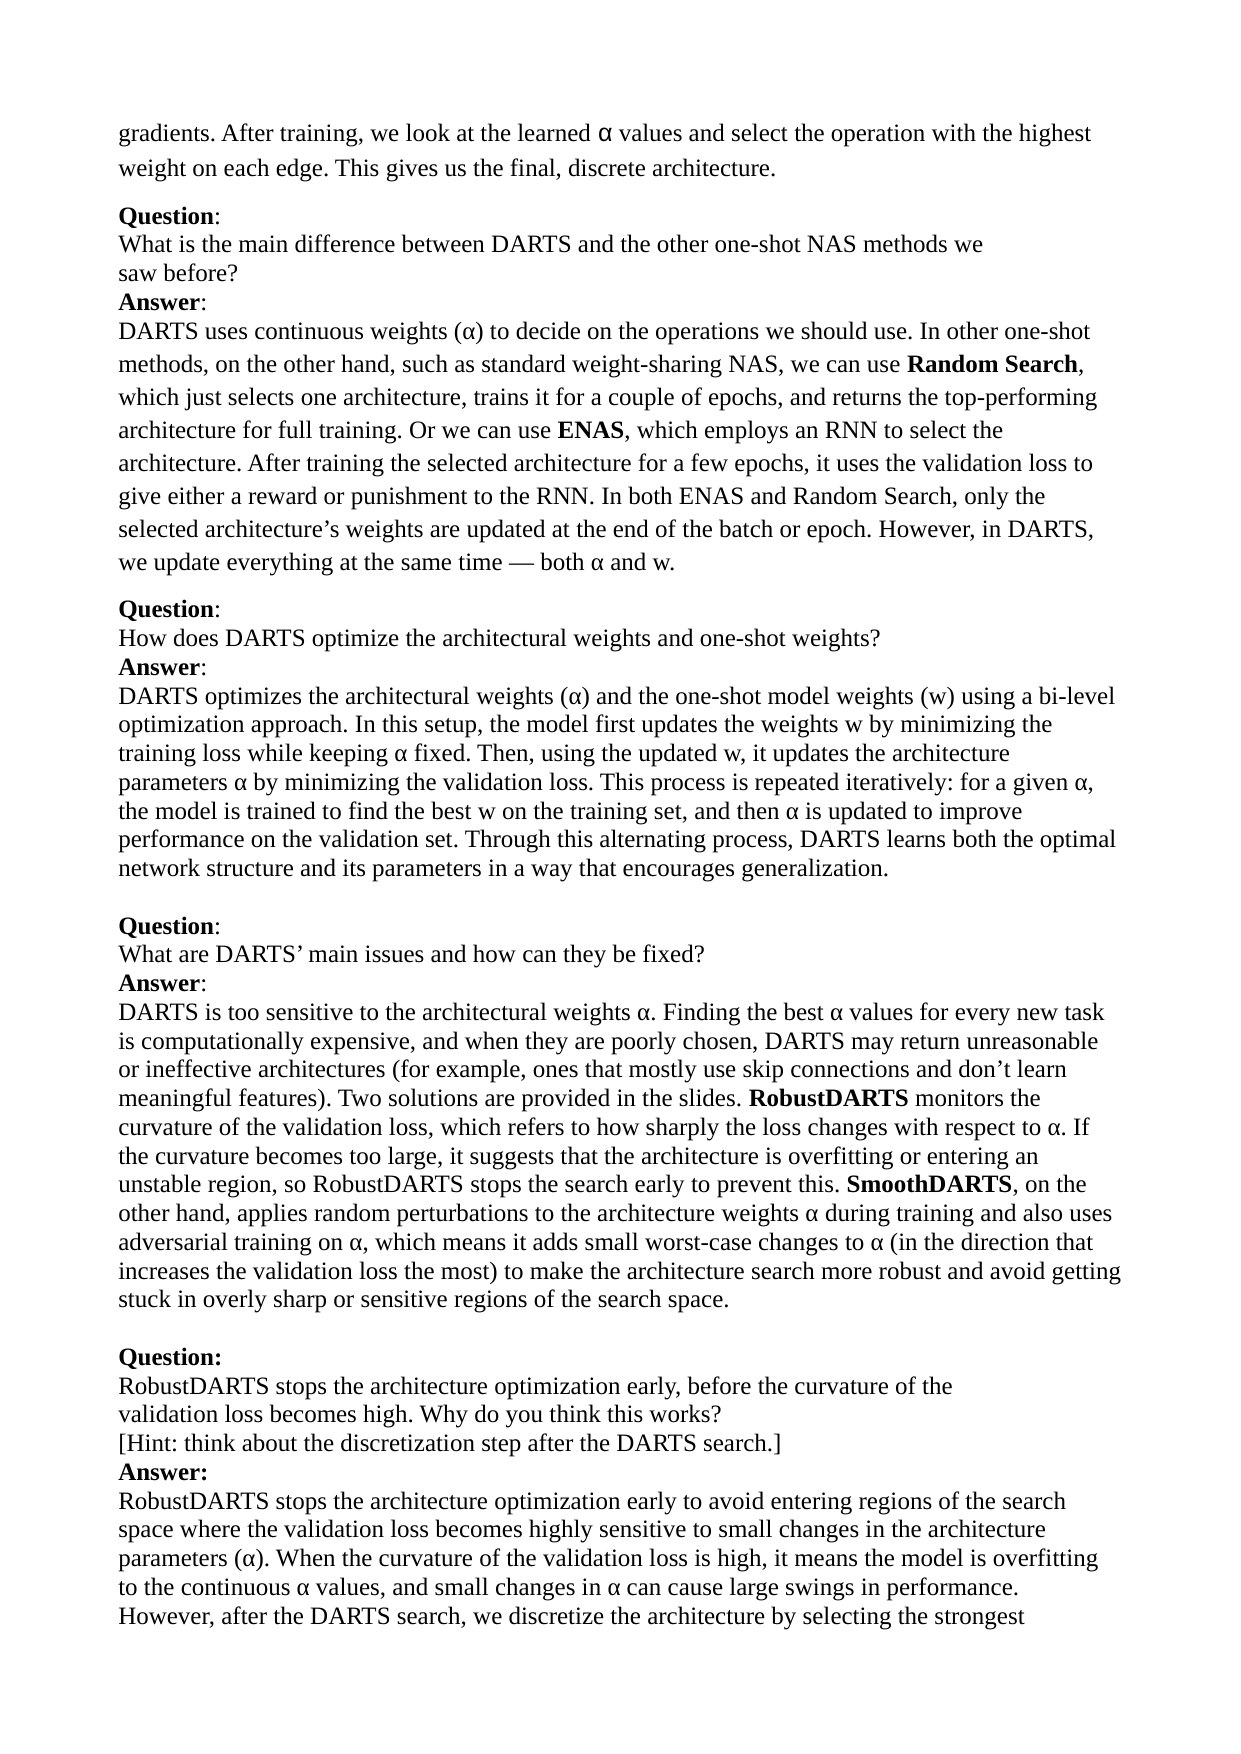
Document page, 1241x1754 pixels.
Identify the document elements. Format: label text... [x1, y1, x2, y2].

text How does DARTS optimize the architectural weights and one-shot weights? [118, 623, 1122, 652]
text saw before? [118, 258, 1122, 287]
text Answer: [118, 652, 1122, 681]
text DARTS uses continuous weights (α) to decide on the operations we should use. In other one-shot methods, on the other hand, such as standard weight-sharing NAS, we can use Random Search, which just selects one architecture, trains it for a couple of epochs, and returns the top-performing architecture for full training. Or we can use ENAS, which employs an RNN to select the architecture. After training the selected architecture for a few epochs, it uses the validation loss to give either a reward or punishment to the RNN. In both ENAS and Random Search, only the selected architecture’s weights are updated at the end of the batch or epoch. However, in DARTS, we update everything at the same time — both α and w. [118, 316, 1122, 576]
text Question: [118, 911, 1122, 939]
text RobustDARTS stops the architecture optimization early to avoid entering regions of the search space where the validation loss becomes highly sensitive to small changes in the architecture parameters (α). When the curvature of the validation loss is high, it means the model is overfitting to the continuous α values, and small changes in α can cause large swings in performance. However, after the DARTS search, we discretize the architecture by selecting the strongest [118, 1486, 1122, 1629]
text Answer: [118, 968, 1122, 997]
text DARTS optimizes the architectural weights (α) and the one-shot model weights (w) using a bi-level optimization approach. In this setup, the model first updates the weights w by minimizing the training loss while keeping α fixed. Then, using the updated w, it updates the architecture parameters α by minimizing the validation loss. This process is repeated iteratively: for a given α, the model is trained to find the best w on the training set, and then α is updated to improve performance on the validation set. Through this alternating process, DARTS learns both the optimal network structure and its parameters in a way that encourages generalization. [118, 681, 1122, 882]
text gradients. After training, we look at the learned α values and select the operation with the highest weight on each edge. This gives us the final, discrete architecture. [118, 118, 1122, 182]
text Question: [118, 201, 1122, 229]
text Answer: [118, 287, 1122, 316]
text [Hint: think about the discretization step after the DARTS search.] [118, 1428, 1122, 1457]
text Question: [118, 1342, 1122, 1371]
text What is the main difference between DARTS and the other one-shot NAS methods we [118, 229, 1122, 258]
text Question: [118, 594, 1122, 623]
text What are DARTS’ main issues and how can they be fixed? [118, 939, 1122, 968]
text validation loss becomes high. Why do you think this works? [118, 1399, 1122, 1428]
text Answer: [118, 1457, 1122, 1486]
text DARTS is too sensitive to the architectural weights α. Finding the best α values for every new task is computationally expensive, and when they are poorly chosen, DARTS may return unreasonable or ineffective architectures (for example, ones that mostly use skip connections and don’t learn meaningful features). Two solutions are provided in the slides. RobustDARTS monitors the curvature of the validation loss, which refers to how sharply the loss changes with respect to α. If the curvature becomes too large, it suggests that the architecture is overfitting or entering an unstable region, so RobustDARTS stops the search early to prevent this. SmoothDARTS, on the other hand, applies random perturbations to the architecture weights α during training and also uses adversarial training on α, which means it adds small worst-case changes to α (in the direction that increases the validation loss the most) to make the architecture search more robust and avoid getting stuck in overly sharp or sensitive regions of the search space. [118, 997, 1122, 1313]
text RobustDARTS stops the architecture optimization early, before the curvature of the [118, 1371, 1122, 1399]
